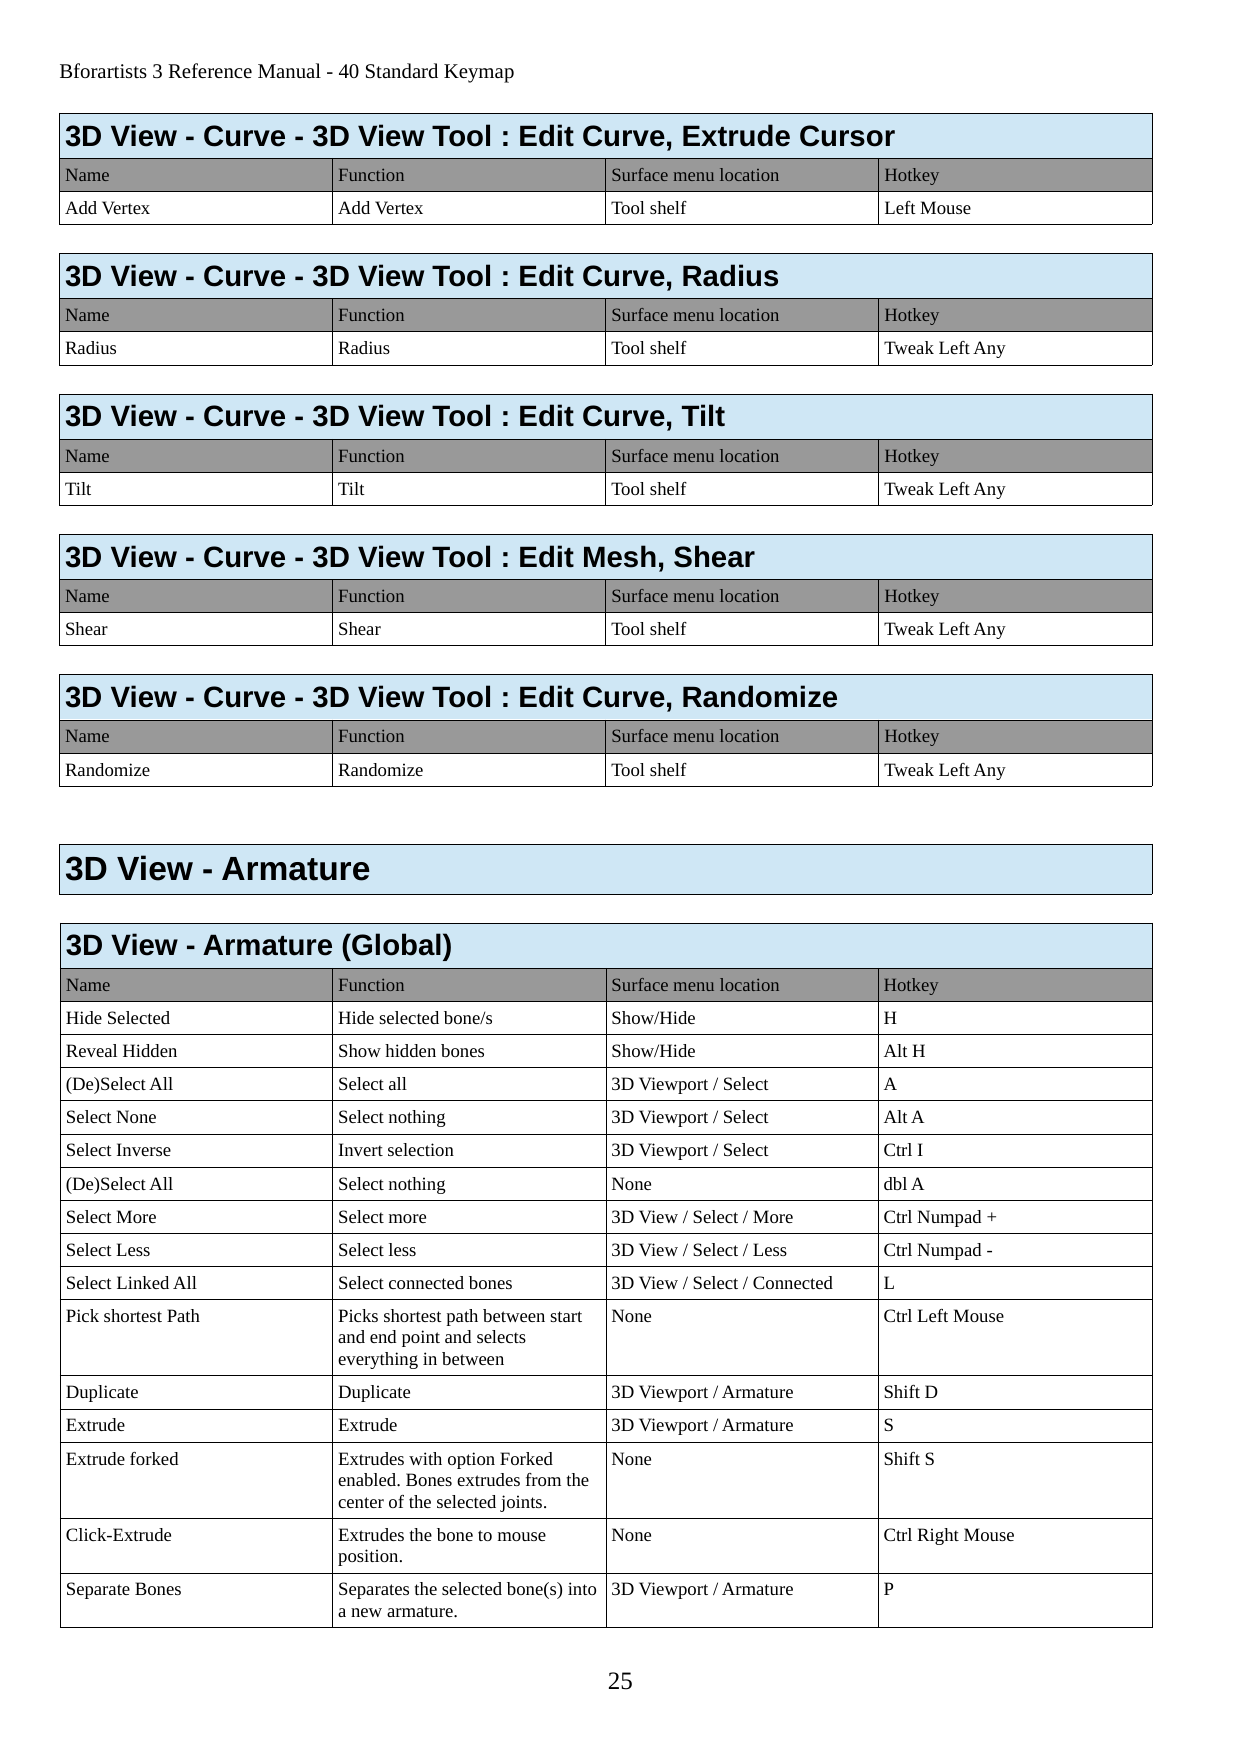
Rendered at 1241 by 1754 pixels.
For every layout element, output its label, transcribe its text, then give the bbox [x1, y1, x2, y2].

table_cell Select less [333, 1234, 606, 1266]
table_cell Tool shelf [606, 613, 878, 645]
table_header 3D View - Curve - 3D View Tool : Edit Mesh, Shear [60, 535, 1152, 579]
table_cell L [879, 1267, 1152, 1299]
table_cell Hotkey [879, 299, 1152, 331]
table_cell Surface menu location [606, 299, 878, 331]
table_cell Hide Selected [61, 1002, 332, 1034]
table_cell Shift D [879, 1376, 1152, 1408]
table_cell Select None [61, 1101, 332, 1133]
table_cell Name [60, 580, 332, 612]
table_cell Name [60, 721, 332, 753]
table_cell (De)Select All [61, 1168, 332, 1200]
table_header 3D View - Armature (Global) [61, 924, 1152, 968]
table_cell Ctrl Left Mouse [879, 1300, 1152, 1375]
table_cell Function [333, 969, 606, 1001]
table_cell Name [61, 969, 332, 1001]
table_cell Function [333, 159, 605, 191]
table_cell Function [333, 721, 605, 753]
table_cell Select connected bones [333, 1267, 606, 1299]
table_cell Select nothing [333, 1168, 606, 1200]
table_cell Ctrl Numpad + [879, 1201, 1152, 1233]
table_cell Picks shortest path between start and end point and selects everything in between [333, 1300, 606, 1375]
table_cell Name [60, 159, 332, 191]
table_cell Tilt [333, 473, 605, 505]
table_cell Add Vertex [333, 192, 605, 224]
table_cell Click-Extrude [61, 1519, 332, 1572]
table_cell 3D Viewport / Armature [607, 1376, 878, 1408]
table_cell H [879, 1002, 1152, 1034]
table_cell (De)Select All [61, 1068, 332, 1100]
table_cell None [607, 1168, 878, 1200]
table_cell Alt H [879, 1035, 1152, 1067]
table_cell Surface menu location [607, 969, 878, 1001]
table_cell 3D Viewport / Select [607, 1135, 878, 1167]
table_cell P [879, 1574, 1152, 1627]
table_cell Separate Bones [61, 1574, 332, 1627]
table_cell Radius [60, 332, 332, 364]
table_cell Hotkey [879, 159, 1152, 191]
table_cell Select all [333, 1068, 606, 1100]
table_cell Randomize [60, 754, 332, 786]
table_cell Tool shelf [606, 473, 878, 505]
table_cell Function [333, 580, 605, 612]
table_cell 3D View / Select / Connected [607, 1267, 878, 1299]
table_cell A [879, 1068, 1152, 1100]
table_cell Extrude [333, 1410, 606, 1442]
table_cell S [879, 1410, 1152, 1442]
table_header 3D View - Curve - 3D View Tool : Edit Curve, Tilt [60, 395, 1152, 439]
table_cell Extrudes with option Forked enabled. Bones extrudes from the center of the selected joints. [333, 1443, 606, 1518]
table_cell Show hidden bones [333, 1035, 606, 1067]
table_cell Function [333, 299, 605, 331]
table_cell 3D Viewport / Armature [607, 1410, 878, 1442]
table_cell Surface menu location [606, 721, 878, 753]
table_cell Select more [333, 1201, 606, 1233]
table_cell Extrudes the bone to mouse position. [333, 1519, 606, 1572]
table_cell 3D View / Select / More [607, 1201, 878, 1233]
table_cell Select nothing [333, 1101, 606, 1133]
table_cell Randomize [333, 754, 605, 786]
table_cell Hotkey [879, 580, 1152, 612]
table_cell None [607, 1300, 878, 1375]
table_cell Tool shelf [606, 332, 878, 364]
table_cell None [607, 1519, 878, 1572]
table_cell Shear [60, 613, 332, 645]
table_cell Name [60, 440, 332, 472]
table_header 3D View - Armature [60, 845, 1152, 894]
table_cell Add Vertex [60, 192, 332, 224]
table_header 3D View - Curve - 3D View Tool : Edit Curve, Extrude Cursor [60, 114, 1152, 158]
table_header 3D View - Curve - 3D View Tool : Edit Curve, Radius [60, 254, 1152, 298]
table_cell Duplicate [333, 1376, 606, 1408]
table_cell Extrude [61, 1410, 332, 1442]
table_cell 3D View / Select / Less [607, 1234, 878, 1266]
table_cell Hotkey [879, 721, 1152, 753]
table_cell Hotkey [879, 440, 1152, 472]
table_cell 3D Viewport / Armature [607, 1574, 878, 1627]
table_cell Tweak Left Any [879, 473, 1152, 505]
table_cell Shift S [879, 1443, 1152, 1518]
table_cell Tool shelf [606, 754, 878, 786]
table_cell Show/Hide [607, 1002, 878, 1034]
table_cell Select Inverse [61, 1135, 332, 1167]
table_cell Select Linked All [61, 1267, 332, 1299]
table_cell None [607, 1443, 878, 1518]
table_cell Name [60, 299, 332, 331]
table_cell Tweak Left Any [879, 613, 1152, 645]
table_cell Tilt [60, 473, 332, 505]
table_cell Pick shortest Path [61, 1300, 332, 1375]
table_cell Surface menu location [606, 440, 878, 472]
table_cell Function [333, 440, 605, 472]
table_cell Show/Hide [607, 1035, 878, 1067]
table_cell Ctrl I [879, 1135, 1152, 1167]
table_cell Left Mouse [879, 192, 1152, 224]
table_cell Select More [61, 1201, 332, 1233]
table_cell Shear [333, 613, 605, 645]
table_cell Surface menu location [606, 159, 878, 191]
table_cell Radius [333, 332, 605, 364]
table_cell Surface menu location [606, 580, 878, 612]
table_cell Extrude forked [61, 1443, 332, 1518]
table_cell 3D Viewport / Select [607, 1101, 878, 1133]
table_cell Ctrl Numpad - [879, 1234, 1152, 1266]
table_cell Tweak Left Any [879, 332, 1152, 364]
table_cell Separates the selected bone(s) into a new armature. [333, 1574, 606, 1627]
table_cell Invert selection [333, 1135, 606, 1167]
table_cell Tool shelf [606, 192, 878, 224]
table_cell Tweak Left Any [879, 754, 1152, 786]
table_header 3D View - Curve - 3D View Tool : Edit Curve, Randomize [60, 675, 1152, 719]
table_cell Hotkey [879, 969, 1152, 1001]
table_cell Ctrl Right Mouse [879, 1519, 1152, 1572]
table_cell Reveal Hidden [61, 1035, 332, 1067]
table_cell Select Less [61, 1234, 332, 1266]
table_cell 3D Viewport / Select [607, 1068, 878, 1100]
table_cell dbl A [879, 1168, 1152, 1200]
table_cell Duplicate [61, 1376, 332, 1408]
table_cell Hide selected bone/s [333, 1002, 606, 1034]
table_cell Alt A [879, 1101, 1152, 1133]
